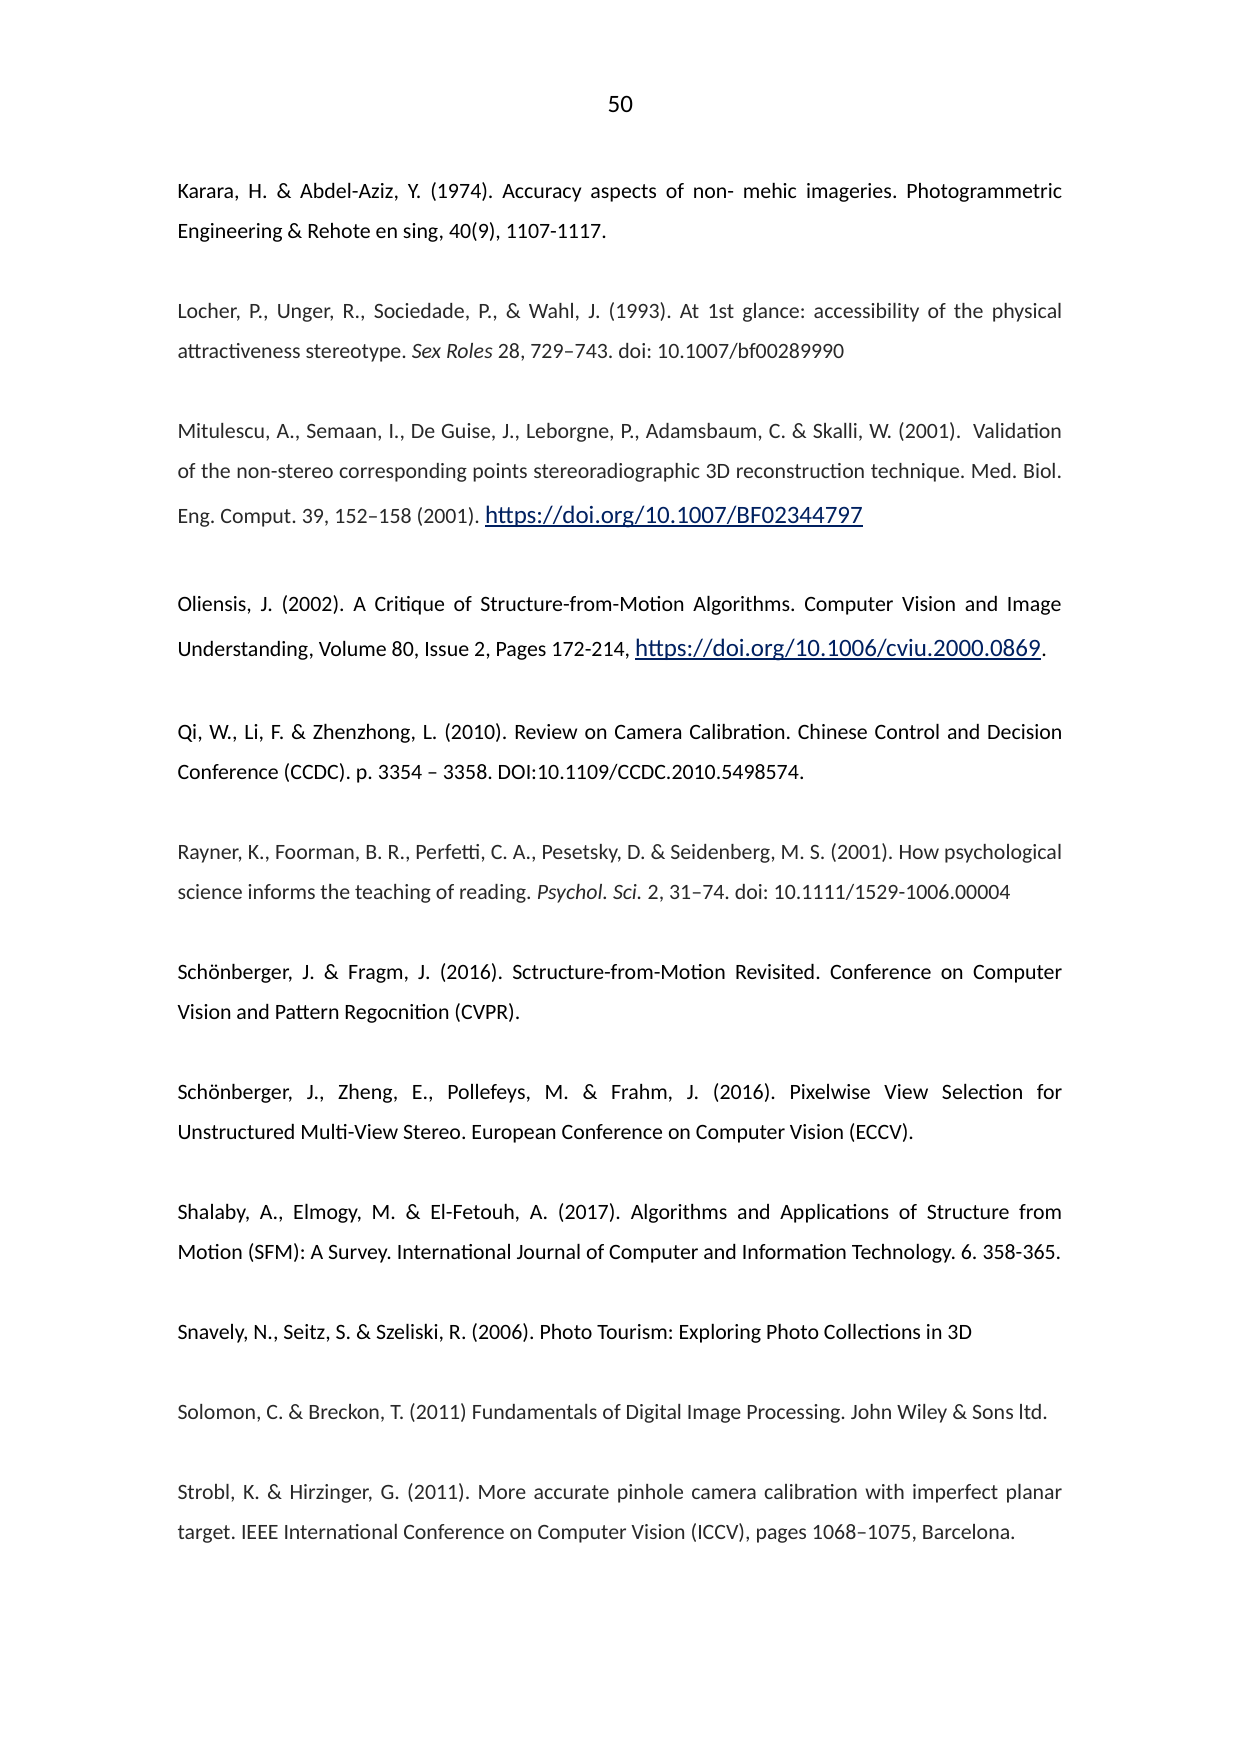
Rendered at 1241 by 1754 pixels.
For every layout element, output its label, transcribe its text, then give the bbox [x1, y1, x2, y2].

text Oliensis, J. (2002). A Critique of Structure-from-Motion Algorithms. Computer Vision and Image Understanding, Volume 80, Issue 2, Pages 172-214, https://doi.org/10.1006/cviu.2000.0869. [177, 591, 1063, 663]
text Schönberger, J., Zheng, E., Pollefeys, M. & Frahm, J. (2016). Pixelwise View Selection for Unstructured Multi-View Stereo. European Conference on Computer Vision (ECCV). [177, 1078, 1063, 1145]
text Solomon, C. & Breckon, T. (2011) Fundamentals of Digital Image Processing. John Wiley & Sons ltd. [177, 1398, 1063, 1425]
text Rayner, K., Foorman, B. R., Perfetti, C. A., Pesetsky, D. & Seidenberg, M. S. (2001). How psychological science informs the teaching of reading. Psychol. Sci. 2, 31–74. doi: 10.1111/1529-1006.00004 [177, 838, 1063, 905]
text Qi, W., Li, F. & Zhenzhong, L. (2010). Review on Camera Calibration. Chinese Control and Decision Conference (CCDC). p. 3354 – 3358. DOI:10.1109/CCDC.2010.5498574. [177, 718, 1063, 785]
text Strobl, K. & Hirzinger, G. (2011). More accurate pinhole camera calibration with imperfect planar target. IEEE International Conference on Computer Vision (ICCV), pages 1068–1075, Barcelona. [177, 1478, 1063, 1545]
text Locher, P., Unger, R., Sociedade, P., & Wahl, J. (1993). At 1st glance: accessibility of the physical attractiveness stereotype. Sex Roles 28, 729–743. doi: 10.1007/bf00289990 [177, 297, 1063, 364]
text Mitulescu, A., Semaan, I., De Guise, J., Leborgne, P., Adamsbaum, C. & Skalli, W. (2001). Validation of the non-stereo corresponding points stereoradiographic 3D reconstruction technique. Med. Biol. Eng. Comput. 39, 152–158 (2001). https://doi.org/10.1007/BF02344797 [177, 417, 1063, 529]
text Shalaby, A., Elmogy, M. & El-Fetouh, A. (2017). Algorithms and Applications of Structure from Motion (SFM): A Survey. International Journal of Computer and Information Technology. 6. 358-365. [177, 1198, 1063, 1265]
text Schönberger, J. & Fragm, J. (2016). Sctructure-from-Motion Revisited. Conference on Computer Vision and Pattern Regocnition (CVPR). [177, 958, 1063, 1025]
text Karara, H. & Abdel-Aziz, Y. (1974). Accuracy aspects of non- mehic imageries. Photogrammetric Engineering & Rehote en sing, 40(9), 1107-1117. [177, 177, 1063, 244]
text Snavely, N., Seitz, S. & Szeliski, R. (2006). Photo Tourism: Exploring Photo Collections in 3D [177, 1318, 1063, 1345]
